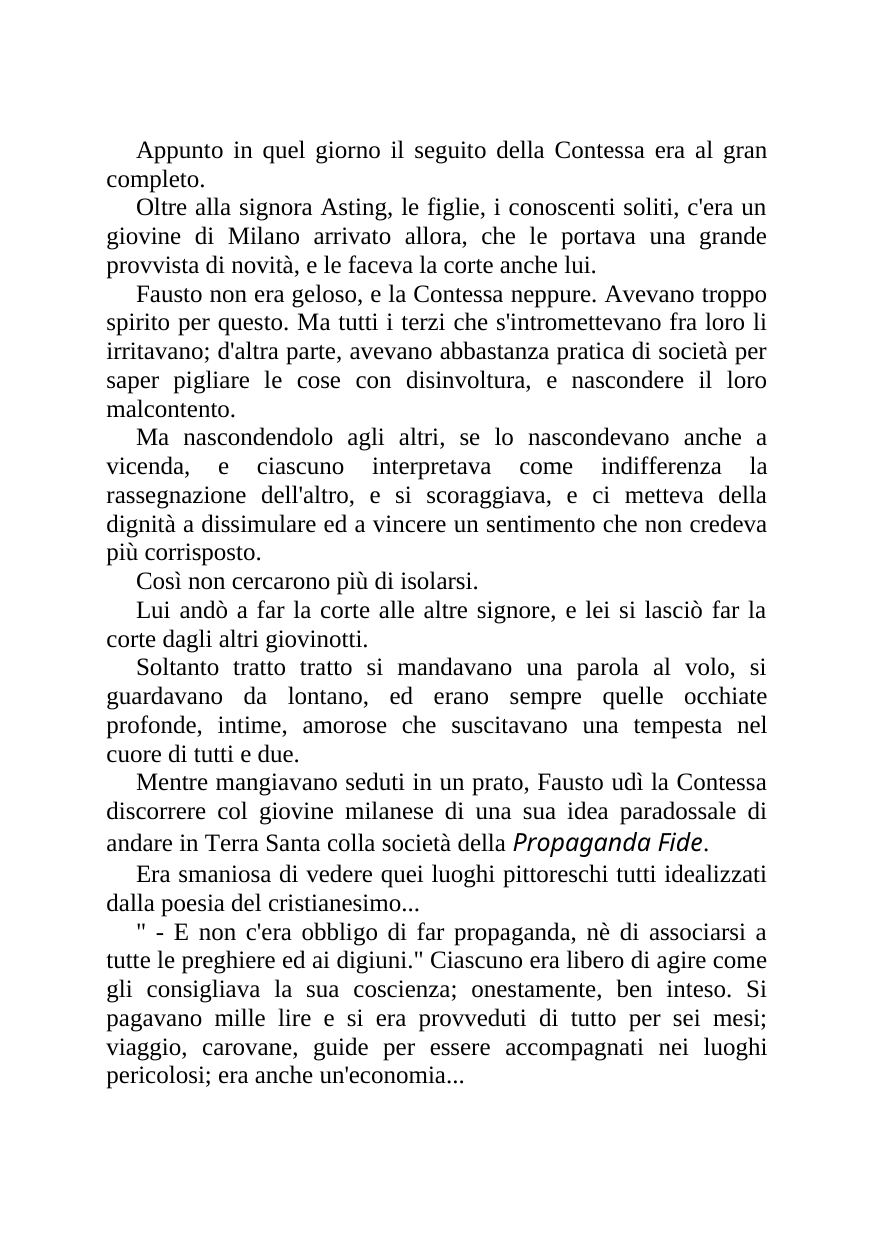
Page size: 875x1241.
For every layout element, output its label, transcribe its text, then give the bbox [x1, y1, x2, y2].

text Mentre mangiavano seduti in un prato, Fausto udì la Contessa discorrere col giovine milanese di una sua idea paradossale di andare in Terra Santa colla società della Propaganda Fide. [106, 767, 768, 859]
text Fausto non era geloso, e la Contessa neppure. Avevano troppo spirito per questo. Ma tutti i terzi che s'intromettevano fra loro li irritavano; d'altra parte, avevano abbastanza pratica di società per saper pigliare le cose con disinvoltura, e nascondere il loro malcontento. [106, 279, 768, 422]
text " - E non c'era obbligo di far propaganda, nè di associarsi a tutte le preghiere ed ai digiuni." Ciascuno era libero di agire come gli consigliava la sua coscienza; onestamente, ben inteso. Si pagavano mille lire e si era provveduti di tutto per sei mesi; viaggio, carovane, guide per essere accompagnati nei luoghi pericolosi; era anche un'economia... [106, 917, 768, 1089]
text Lui andò a far la corte alle altre signore, e lei si lasciò far la corte dagli altri giovinotti. [106, 595, 768, 652]
text Era smaniosa di vedere quei luoghi pittoreschi tutti idealizzati dalla poesia del cristianesimo... [106, 859, 768, 917]
text Ma nascondendolo agli altri, se lo nascondevano anche a vicenda, e ciascuno interpretava come indifferenza la rassegnazione dell'altro, e si scoraggiava, e ci metteva della dignità a dissimulare ed a vincere un sentimento che non credeva più corrisposto. [106, 422, 768, 566]
text Soltanto tratto tratto si mandavano una parola al volo, si guardavano da lontano, ed erano sempre quelle occhiate profonde, intime, amorose che suscitavano una tempesta nel cuore di tutti e due. [106, 652, 768, 767]
text Così non cercarono più di isolarsi. [106, 566, 768, 595]
text Appunto in quel giorno il seguito della Contessa era al gran completo. [106, 135, 768, 192]
text Oltre alla signora Asting, le figlie, i conoscenti soliti, c'era un giovine di Milano arrivato allora, che le portava una grande provvista di novità, e le faceva la corte anche lui. [106, 192, 768, 279]
